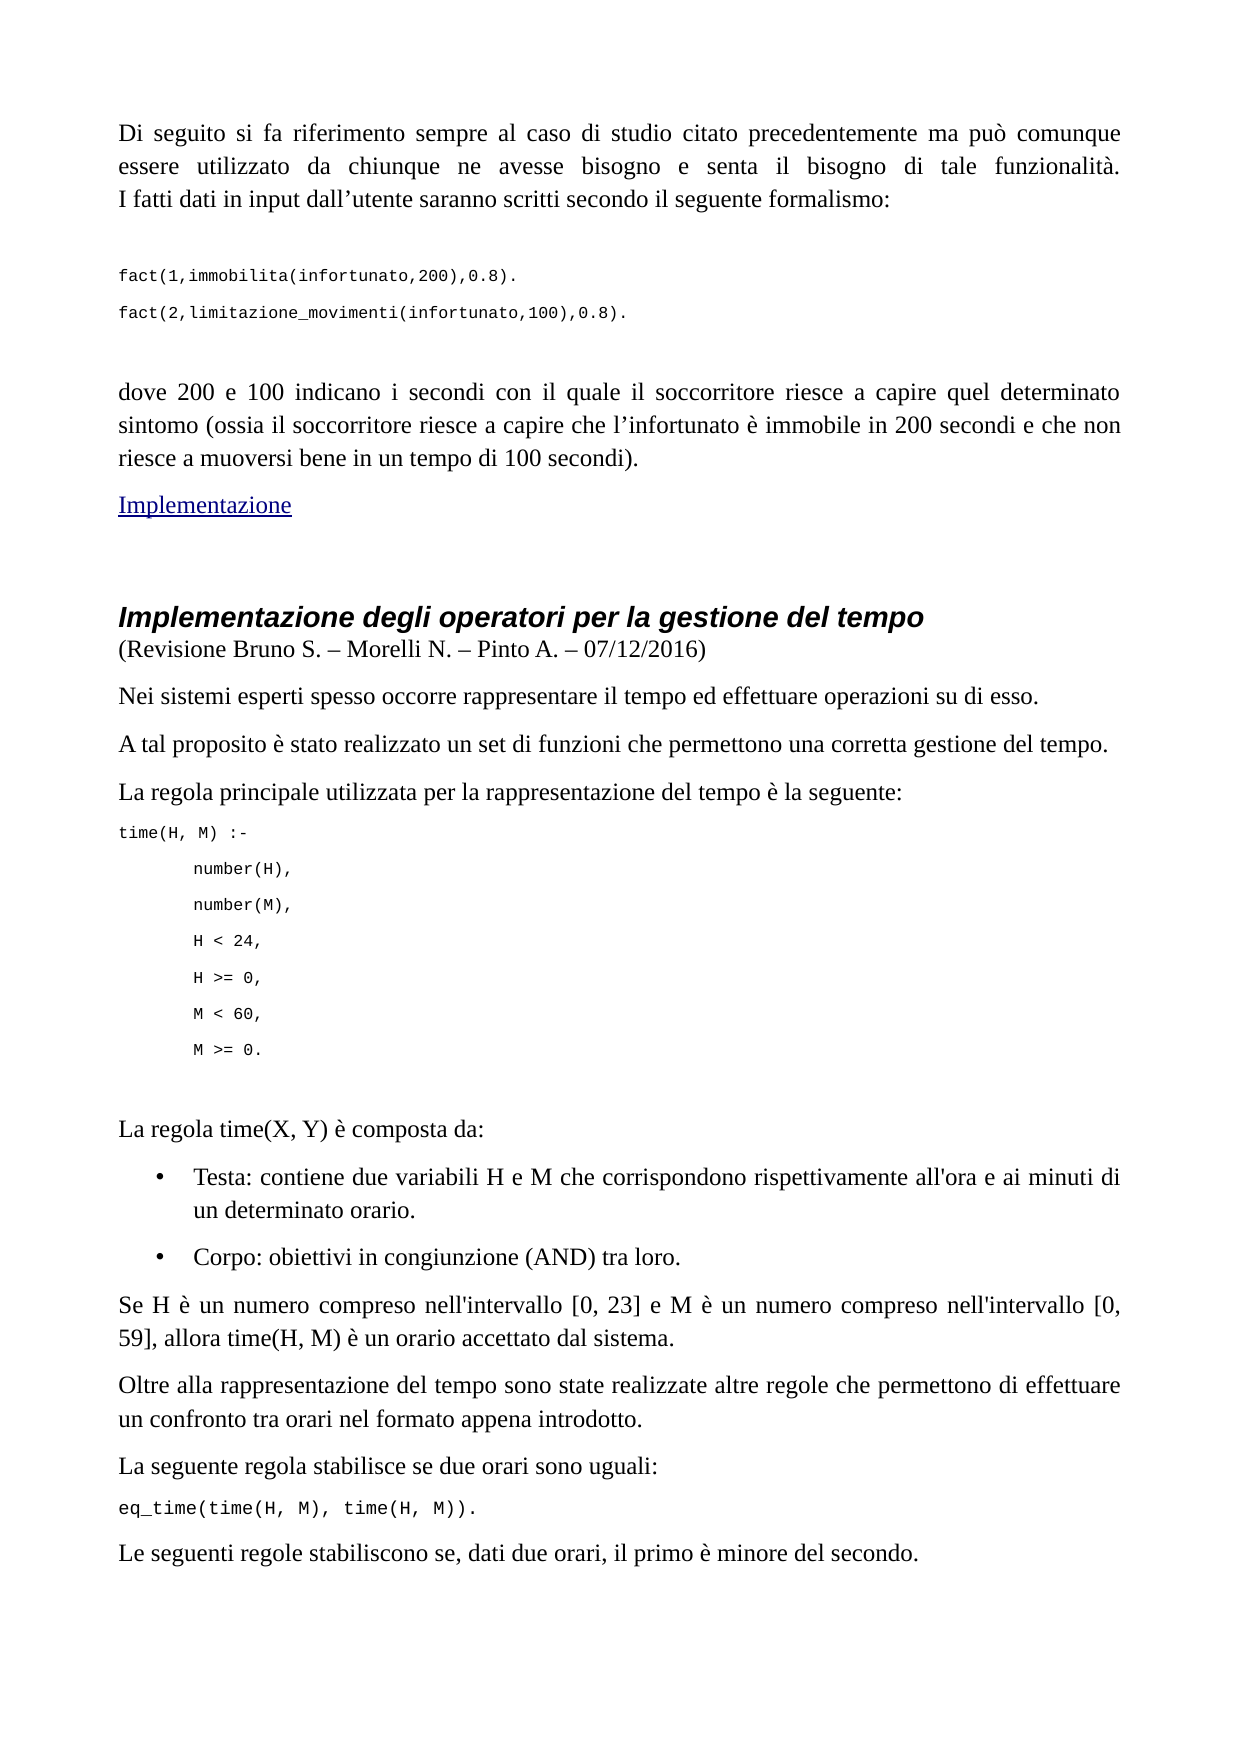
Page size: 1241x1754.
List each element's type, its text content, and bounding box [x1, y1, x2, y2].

text H >= 0, [118, 969, 1122, 988]
text time(H, M) :- [118, 824, 1122, 843]
text La seguente regola stabilisce se due orari sono uguali: [118, 1451, 1122, 1480]
text Oltre alla rappresentazione del tempo sono state realizzate altre regole che permettono di effettuare un confronto tra orari nel formato appena introdotto. [118, 1371, 1122, 1432]
text La regola time(X, Y) è composta da: [118, 1114, 1122, 1143]
text A tal proposito è stato realizzato un set di funzioni che permettono una corretta gestione del tempo. [118, 729, 1122, 758]
text Di seguito si fa riferimento sempre al caso di studio citato precedentemente ma può comunque essere utilizzato da chiunque ne avesse bisogno e senta il bisogno di tale funzionalità. I fatti dati in input dall’utente saranno scritti secondo il seguente formalismo: [118, 118, 1122, 213]
text number(M), [118, 897, 1122, 916]
text eq_time(time(H, M), time(H, M)). [118, 1499, 1122, 1520]
text M >= 0. [118, 1042, 1122, 1061]
text dove 200 e 100 indicano i secondi con il quale il soccorritore riesce a capire quel determinato sintomo (ossia il soccorritore riesce a capire che l’infortunato è immobile in 200 secondi e che non riesce a muoversi bene in un tempo di 100 secondi). [118, 377, 1122, 472]
text Nei sistemi esperti spesso occorre rappresentare il tempo ed effettuare operazioni su di esso. [118, 681, 1122, 710]
text M < 60, [118, 1005, 1122, 1024]
text Le seguenti regole stabiliscono se, dati due orari, il primo è minore del secondo. [118, 1538, 1122, 1567]
text La regola principale utilizzata per la rappresentazione del tempo è la seguente: [118, 777, 1122, 805]
text (Revisione Bruno S. – Morelli N. – Pinto A. – 07/12/2016) [118, 634, 1122, 662]
text fact(2,limitazione_movimenti(infortunato,100),0.8). [118, 304, 1122, 323]
text H < 24, [118, 933, 1122, 952]
text Se H è un numero compreso nell'intervallo [0, 23] e M è un numero compreso nell'intervallo [0, 59], allora time(H, M) è un orario accettato dal sistema. [118, 1290, 1122, 1352]
text number(H), [118, 860, 1122, 879]
list Corpo: obiettivi in congiunzione (AND) tra loro. [156, 1242, 1122, 1271]
list Testa: contiene due variabili H e M che corrispondono rispettivamente all'ora e ai minuti di un determinato orario. [156, 1162, 1122, 1223]
text Implementazione [118, 490, 1122, 519]
subtitle Implementazione degli operatori per la gestione del tempo [118, 600, 1122, 634]
text fact(1,immobilita(infortunato,200),0.8). [118, 268, 1122, 287]
